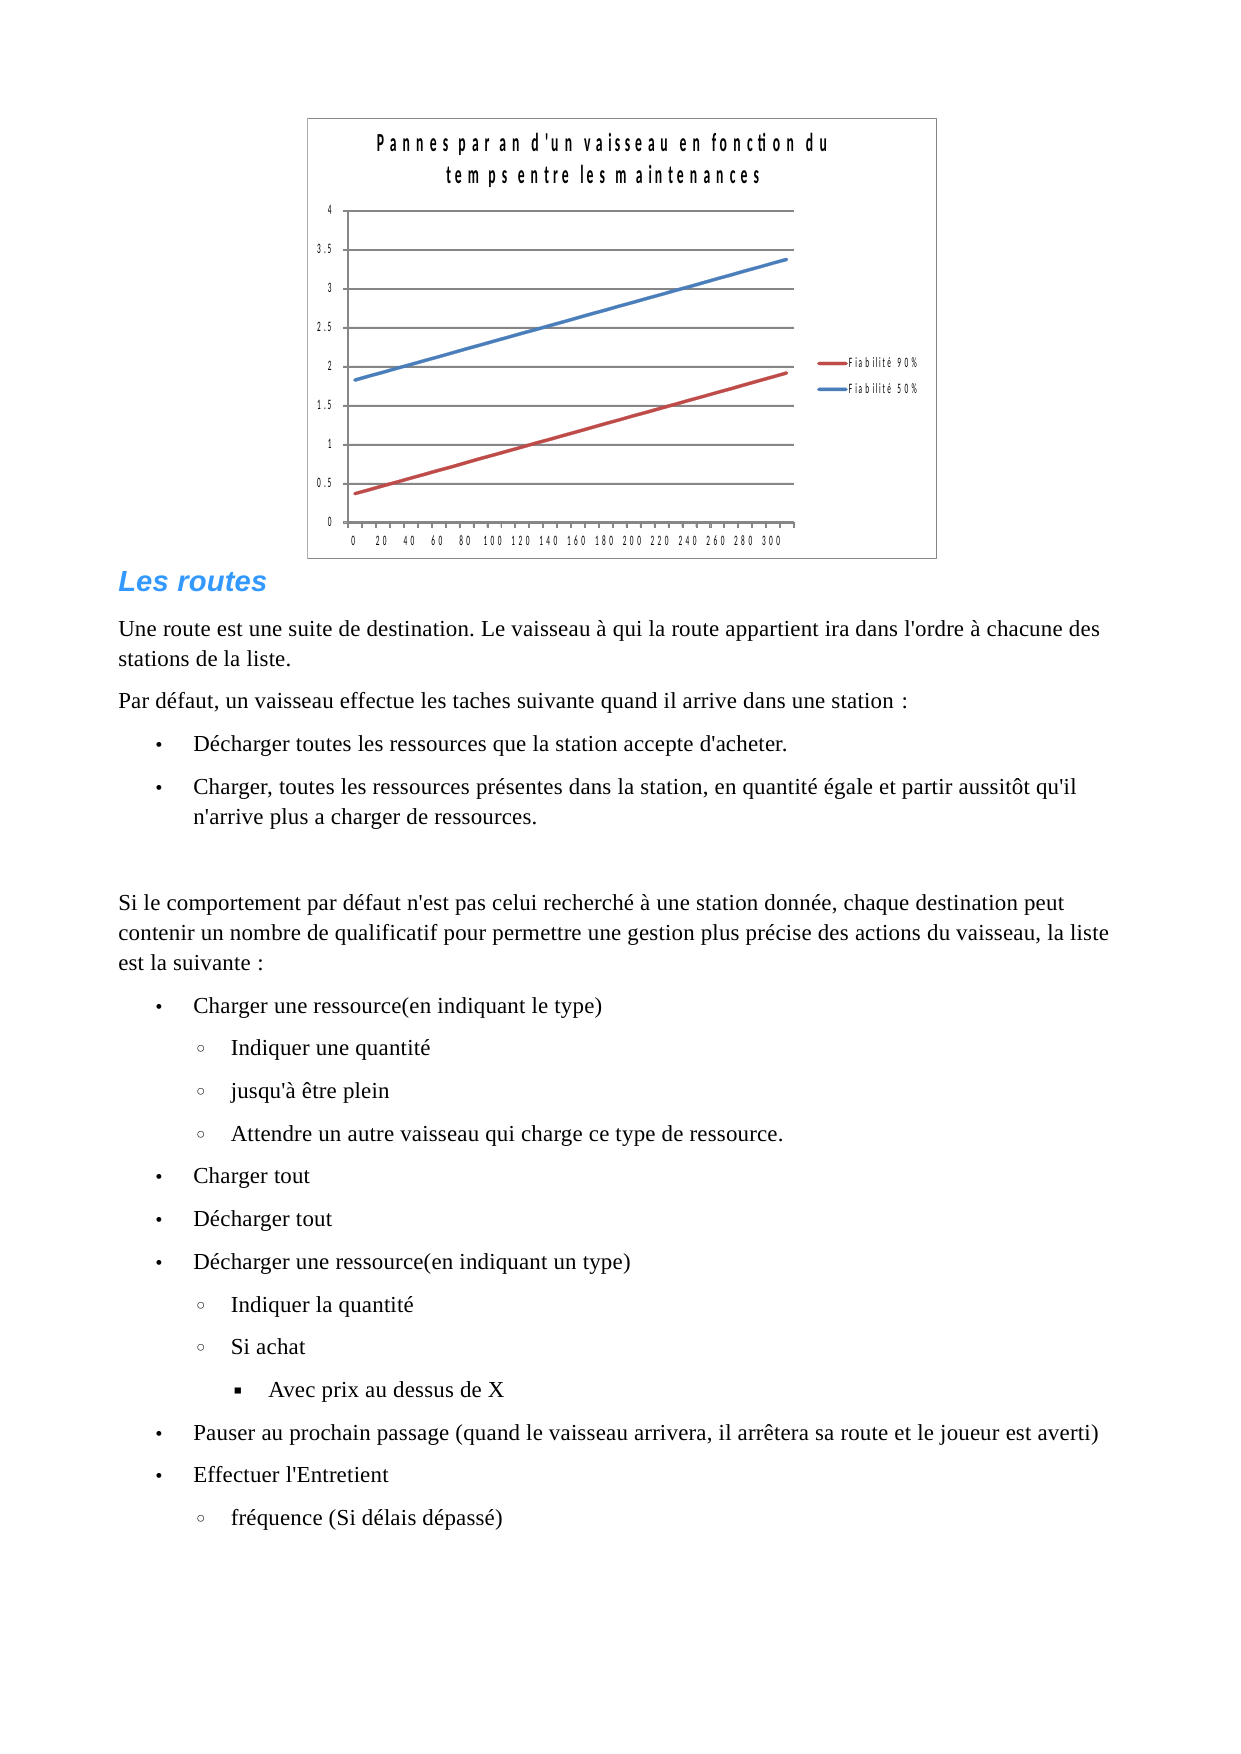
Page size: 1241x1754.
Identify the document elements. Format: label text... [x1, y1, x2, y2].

list Décharger toutes les ressources que la station accepte d'acheter. [156, 730, 1122, 757]
list Effectuer l'Entretient [156, 1462, 1122, 1488]
list Indiquer la quantité [193, 1291, 1122, 1317]
list Décharger une ressource(en indiquant un type) [156, 1248, 1122, 1274]
list Avec prix au dessus de X [231, 1376, 1122, 1402]
list Charger, toutes les ressources présentes dans la station, en quantité égale et partir aussitôt qu'il n'arrive plus a charger de ressources. [156, 773, 1122, 829]
list Décharger tout [156, 1205, 1122, 1232]
text Une route est une suite de destination. Le vaisseau à qui la route appartient ira dans l'ordre à chacune des stations de la liste. [118, 615, 1122, 671]
list jusqu'à être plein [193, 1077, 1122, 1103]
list Attendre un autre vaisseau qui charge ce type de ressource. [193, 1120, 1122, 1146]
list Charger tout [156, 1163, 1122, 1189]
list Pauser au prochain passage (quand le vaisseau arrivera, il arrêtera sa route et le joueur est averti) [156, 1419, 1122, 1445]
list Si achat [193, 1333, 1122, 1360]
list Charger une ressource(en indiquant le type) [156, 992, 1122, 1018]
text Par défaut, un vaisseau effectue les taches suivante quand il arrive dans une station : [118, 688, 1122, 714]
list Indiquer une quantité [193, 1034, 1122, 1061]
text Si le comportement par défaut n'est pas celui recherché à une station donnée, chaque destination peut contenir un nombre de qualificatif pour permettre une gestion plus précise des actions du vaisseau, la liste est la suivante : [118, 889, 1122, 975]
list fréquence (Si délais dépassé) [193, 1504, 1122, 1531]
subtitle Les routes [118, 118, 1122, 597]
